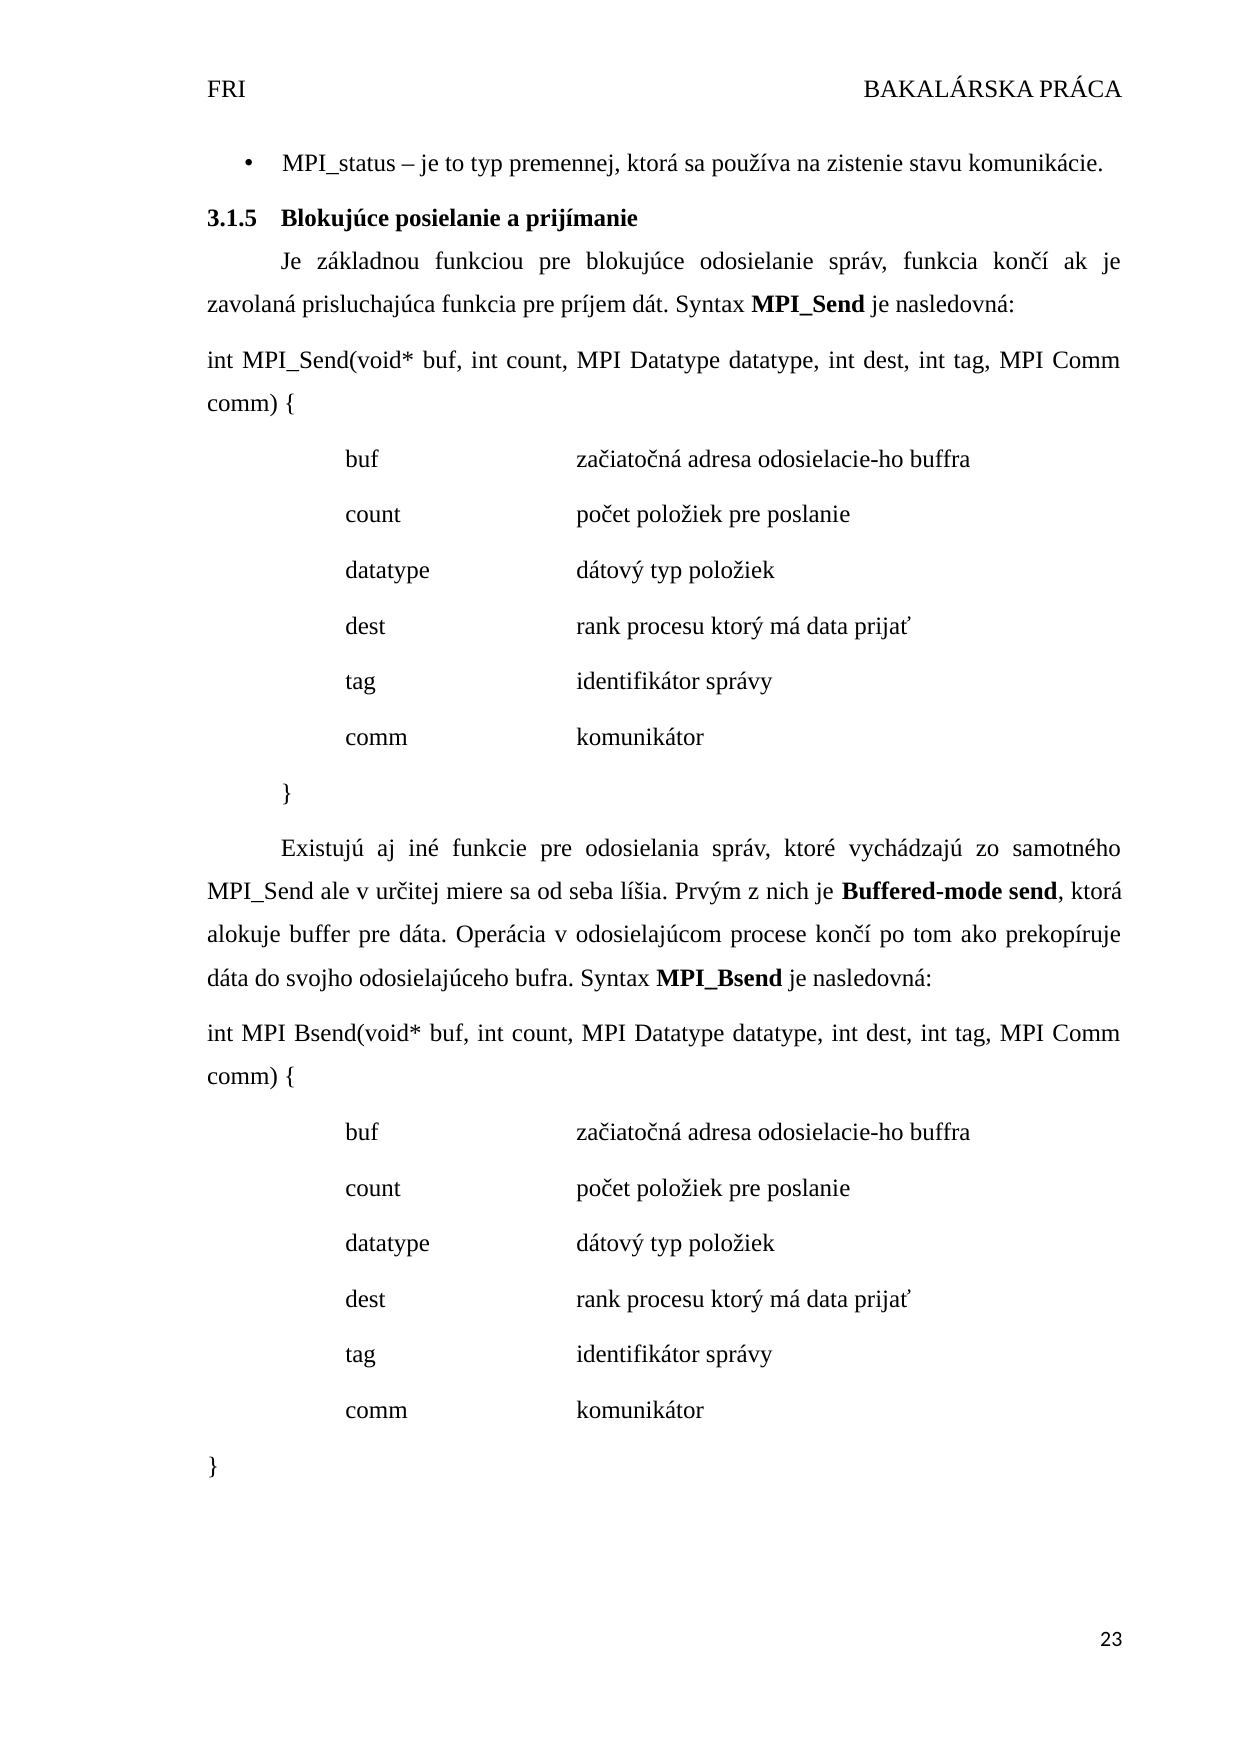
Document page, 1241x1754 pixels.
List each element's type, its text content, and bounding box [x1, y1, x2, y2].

text datatype dátový typ položiek [207, 555, 1122, 584]
text count počet položiek pre poslanie [207, 499, 1122, 528]
text tag identifikátor správy [207, 666, 1122, 695]
text datatype dátový typ položiek [207, 1228, 1122, 1257]
text Existujú aj iné funkcie pre odosielania správ, ktoré vychádzajú zo samotného MPI_Send ale v určitej miere sa od seba líšia. Prvým z nich je Buffered-mode send, ktorá alokuje buffer pre dáta. Operácia v odosielajúcom procese končí po tom ako prekopíruje dáta do svojho odosielajúceho bufra. Syntax MPI_Bsend je nasledovná: [207, 833, 1122, 991]
text } [207, 1451, 1122, 1479]
text dest rank procesu ktorý má data prijať [207, 1284, 1122, 1313]
list MPI_status – je to typ premennej, ktorá sa používa na zistenie stavu komunikácie. [244, 148, 1122, 176]
text count počet položiek pre poslanie [207, 1173, 1122, 1201]
subtitle Blokujúce posielanie a prijímanie [207, 203, 1122, 232]
text Je základnou funkciou pre blokujúce odosielanie správ, funkcia končí ak je zavolaná prisluchajúca funkcia pre príjem dát. Syntax MPI_Send je nasledovná: [207, 246, 1122, 318]
text tag identifikátor správy [207, 1339, 1122, 1368]
text dest rank procesu ktorý má data prijať [207, 611, 1122, 639]
text } [207, 778, 1122, 806]
text int MPI_Send(void* buf, int count, MPI Datatype datatype, int dest, int tag, MPI Comm comm) { [207, 345, 1122, 417]
text comm komunikátor [207, 722, 1122, 751]
text buf začiatočná adresa odosielacie-ho buffra [207, 444, 1122, 473]
text comm komunikátor [207, 1395, 1122, 1424]
text int MPI Bsend(void* buf, int count, MPI Datatype datatype, int dest, int tag, MPI Comm comm) { [207, 1018, 1122, 1090]
text buf začiatočná adresa odosielacie-ho buffra [207, 1117, 1122, 1146]
